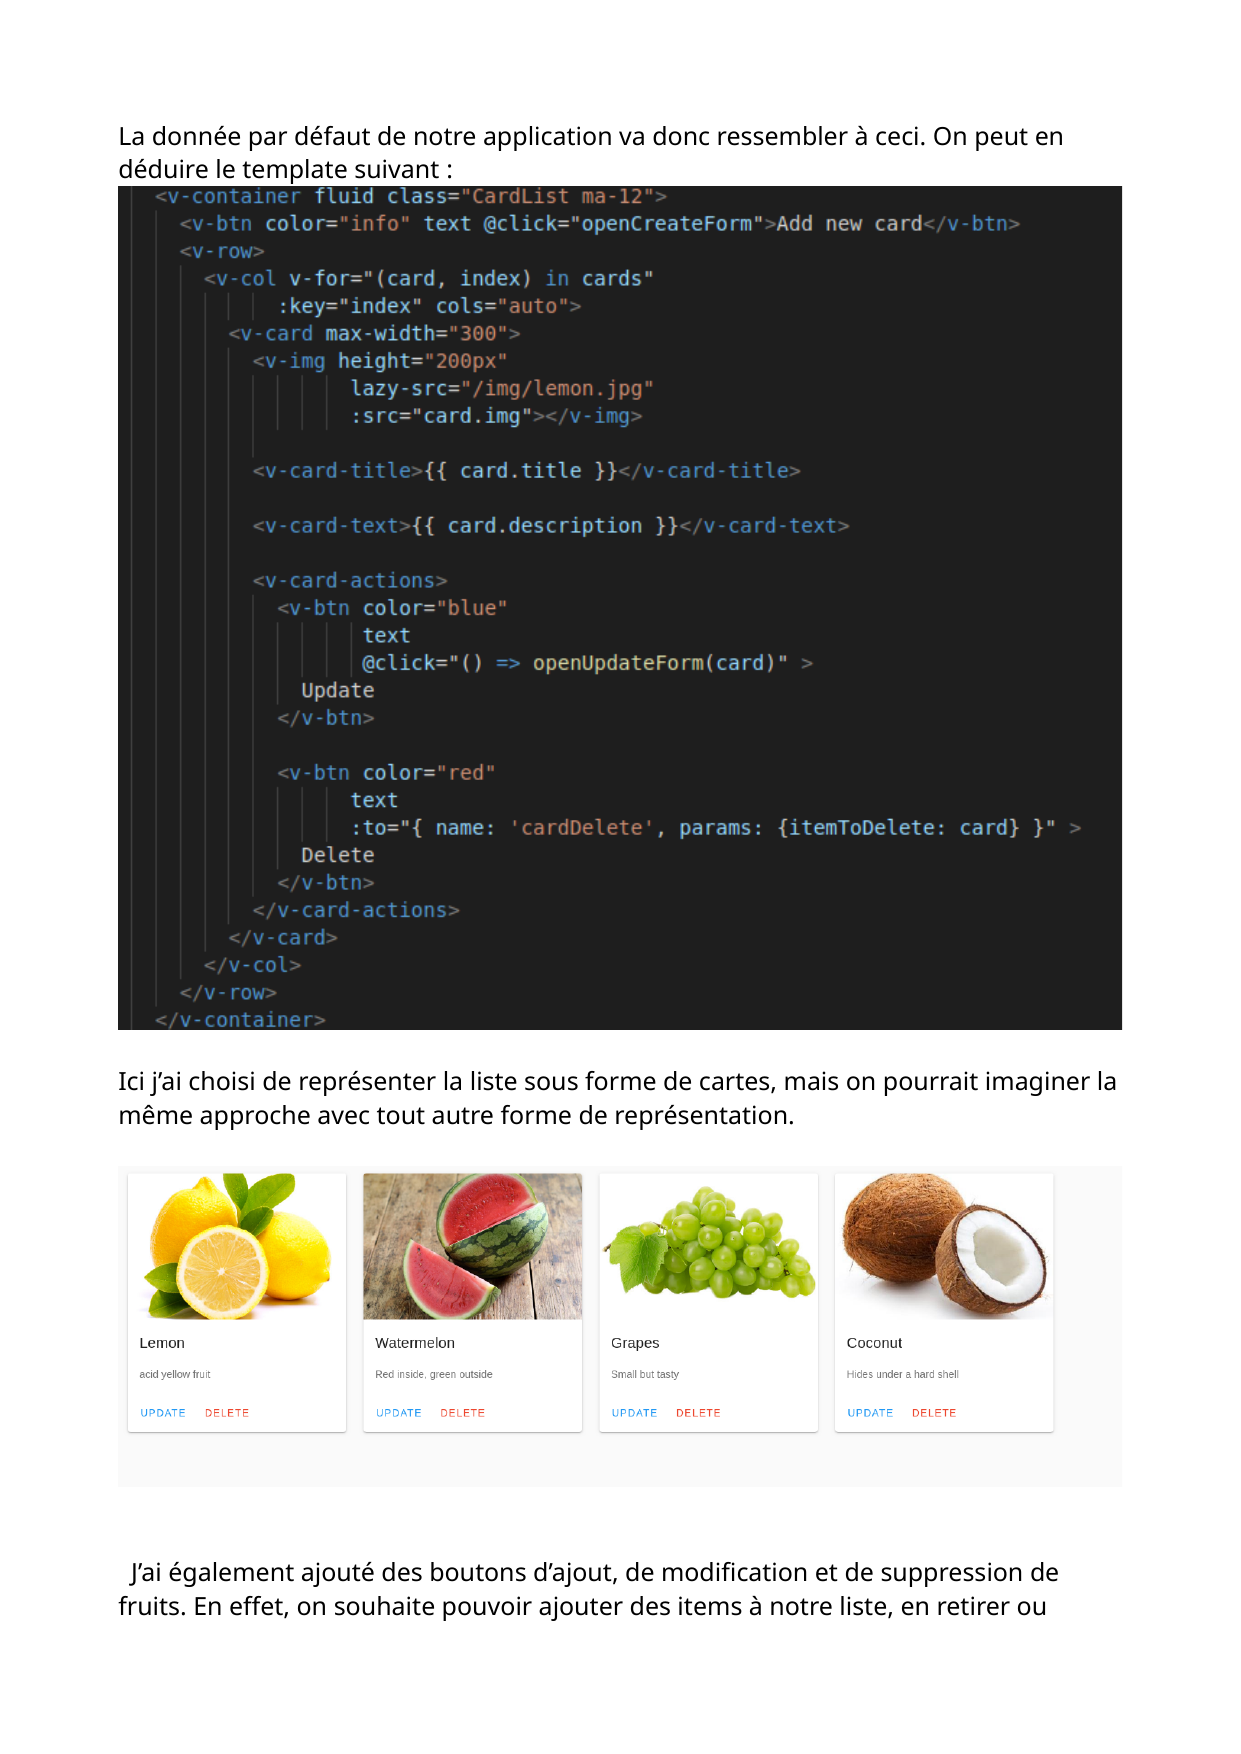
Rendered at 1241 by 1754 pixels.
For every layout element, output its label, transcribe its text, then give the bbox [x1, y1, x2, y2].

text J’ai également ajouté des boutons d’ajout, de modification et de suppression de fruits. En effet, on souhaite pouvoir ajouter des items à notre liste, en retirer ou [118, 1555, 1122, 1623]
text La donnée par défaut de notre application va donc ressembler à ceci. On peut en déduire le template suivant : [118, 118, 1122, 186]
picture [118, 1166, 1123, 1487]
text Ici j’ai choisi de représenter la liste sous forme de cartes, mais on pourrait imaginer la même approche avec tout autre forme de représentation. [118, 1064, 1122, 1132]
picture [118, 186, 1123, 1030]
